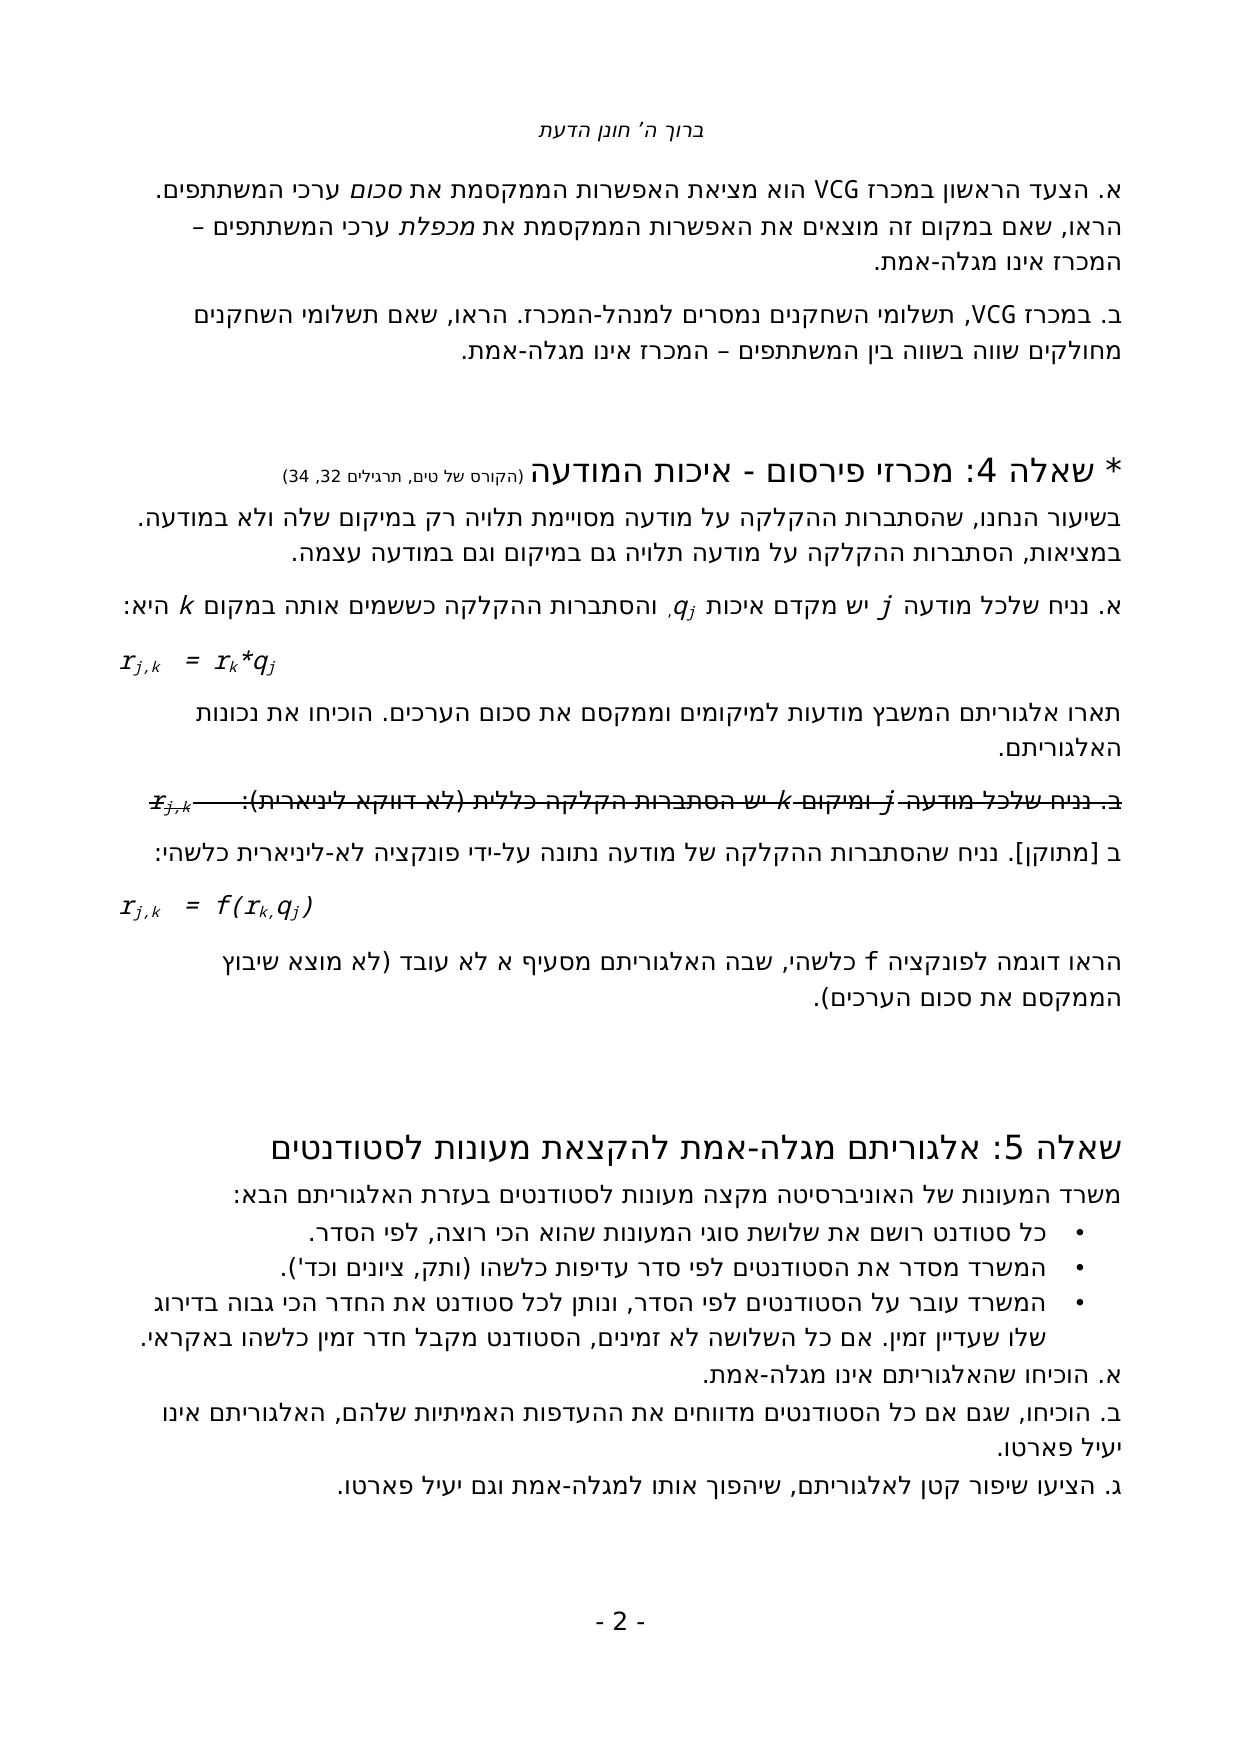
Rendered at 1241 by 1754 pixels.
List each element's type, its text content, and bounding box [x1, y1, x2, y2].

text א. הצעד הראשון במכרז VCG הוא מציאת האפשרות הממקסמת את סכום ערכי המשתתפים. הראו, שאם במקום זה מוצאים את האפשרות הממקסמת את מכפלת ערכי המשתתפים – המכרז אינו מגלה-אמת. [118, 172, 1122, 276]
text א. הוכיחו שהאלגוריתם אינו מגלה-אמת. [118, 1361, 1122, 1390]
text א. נניח שלכל מודעה j יש מקדם איכות qj, והסתברות ההקלקה כששמים אותה במקום k היא: [118, 588, 1122, 622]
text בשיעור הנחנו, שהסתברות ההקלקה על מודעה מסויימת תלויה רק במיקום שלה ולא במודעה. במציאות, הסתברות ההקלקה על מודעה תלויה גם במיקום וגם במודעה עצמה. [118, 503, 1122, 567]
list המשרד מסדר את הסטודנטים לפי סדר עדיפות כלשהו (ותק, ציונים וכד'). [118, 1253, 1084, 1282]
text ב. הוכיחו, שגם אם כל הסטודנטים מדווחים את ההעדפות האמיתיות שלהם, האלגוריתם אינו יעיל פארטו. [118, 1398, 1122, 1462]
text ב [מתוקן]. נניח שהסתברות ההקלקה של מודעה נתונה על-ידי פונקציה לא-ליניארית כלשהי: [118, 838, 1122, 868]
text ג. הציעו שיפור קטן לאלגוריתם, שיהפוך אותו למגלה-אמת וגם יעיל פארטו. [118, 1471, 1122, 1500]
text rj,k = rk*qj [118, 643, 1122, 677]
text rj,k = f(rk,qj) [118, 888, 1122, 922]
list המשרד עובר על הסטודנטים לפי הסדר, ונותן לכל סטודנט את החדר הכי גבוה בדירוג שלו שעדיין זמין. אם כל השלושה לא זמינים, הסטודנט מקבל חדר זמין כלשהו באקראי. [118, 1288, 1084, 1352]
text תארו אלגוריתם המשבץ מודעות למיקומים וממקסם את סכום הערכים. הוכיחו את נכונות האלגוריתם. [118, 698, 1122, 763]
list כל סטודנט רושם את שלושת סוגי המעונות שהוא הכי רוצה, לפי הסדר. [118, 1218, 1084, 1247]
subtitle שאלה 5: אלגוריתם מגלה-אמת להקצאת מעונות לסטודנטים [118, 1129, 1122, 1168]
subtitle * שאלה 4: מכרזי פירסום - איכות המודעה (הקורס של טים, תרגילים 32, 34) [118, 452, 1122, 491]
text ב. נניח שלכל מודעה j ומיקום k יש הסתברות הקלקה כללית (לא דווקא ליניארית): rj,k [118, 783, 1122, 817]
text ב. במכרז VCG, תשלומי השחקנים נמסרים למנהל-המכרז. הראו, שאם תשלומי השחקנים מחולקים שווה בשווה בין המשתתפים – המכרז אינו מגלה-אמת. [118, 296, 1122, 365]
text משרד המעונות של האוניברסיטה מקצה מעונות לסטודנטים בעזרת האלגוריתם הבא: [118, 1180, 1122, 1209]
text הראו דוגמה לפונקציה f כלשהי, שבה האלגוריתם מסעיף א לא עובד (לא מוצא שיבוץ הממקסם את סכום הערכים). [118, 943, 1122, 1012]
